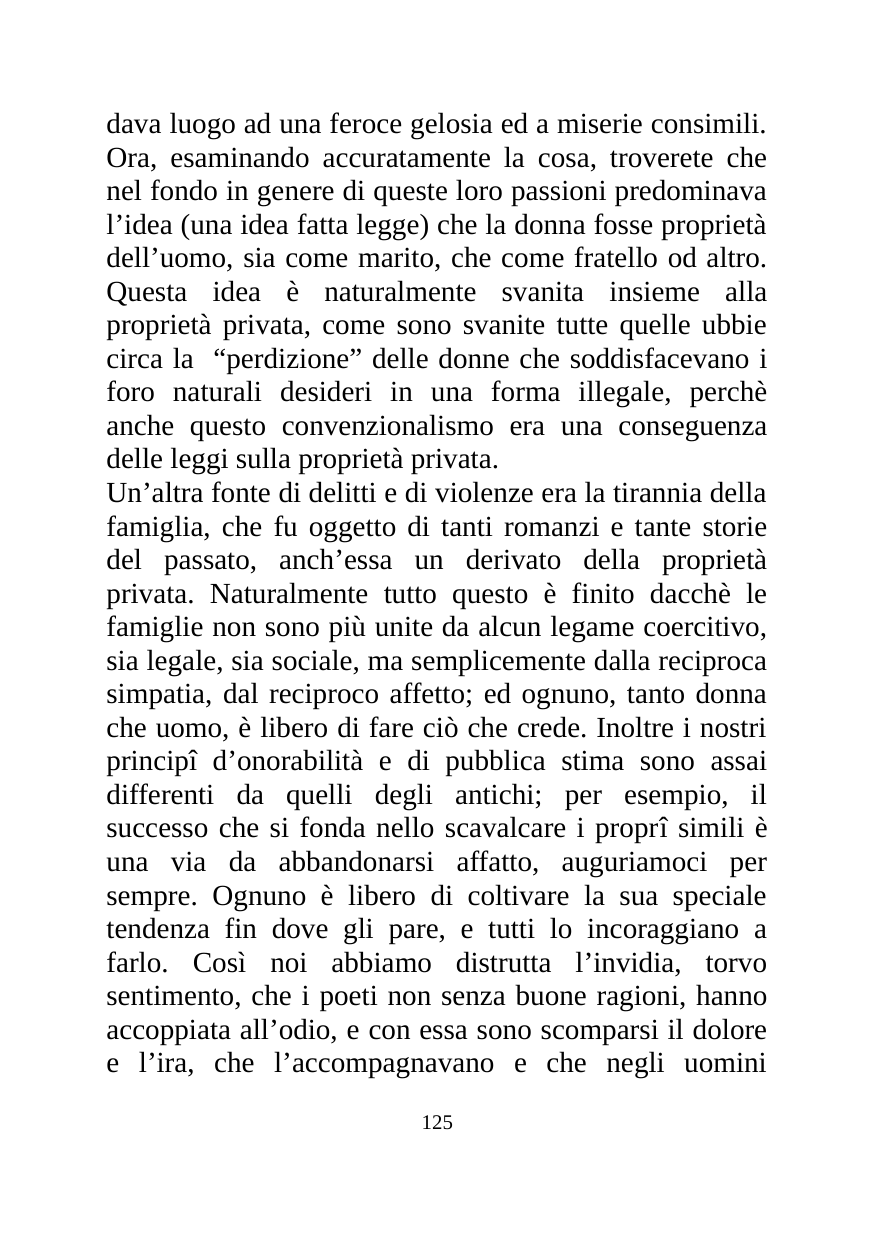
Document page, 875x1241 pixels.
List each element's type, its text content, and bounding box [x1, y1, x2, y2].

text Un’altra fonte di delitti e di violenze era la tirannia della famiglia, che fu oggetto di tanti romanzi e tante storie del passato, anch’essa un derivato della proprietà privata. Naturalmente tutto questo è finito dacchè le famiglie non sono più unite da alcun legame coercitivo, sia legale, sia sociale, ma semplicemente dalla reciproca simpatia, dal reciproco affetto; ed ognuno, tanto donna che uomo, è libero di fare ciò che crede. Inoltre i nostri principî d’onorabilità e di pubblica stima sono assai differenti da quelli degli antichi; per esempio, il successo che si fonda nello scavalcare i proprî simili è una via da abbandonarsi affatto, auguriamoci per sempre. Ognuno è libero di coltivare la sua speciale tendenza fin dove gli pare, e tutti lo incoraggiano a farlo. Così noi abbiamo distrutta l’invidia, torvo sentimento, che i poeti non senza buone ragioni, hanno accoppiata all’odio, e con essa sono scomparsi il dolore e l’ira, che l’accompagnavano e che negli uomini [106, 475, 768, 1079]
text dava luogo ad una feroce gelosia ed a miserie consimili. Ora, esaminando accuratamente la cosa, troverete che nel fondo in genere di queste loro passioni predominava l’idea (una idea fatta legge) che la donna fosse proprietà dell’uomo, sia come marito, che come fratello od altro. Questa idea è naturalmente svanita insieme alla proprietà privata, come sono svanite tutte quelle ubbie circa la “perdizione” delle donne che soddisfacevano i foro naturali desideri in una forma illegale, perchè anche questo convenzionalismo era una conseguenza delle leggi sulla proprietà privata. [106, 106, 768, 475]
